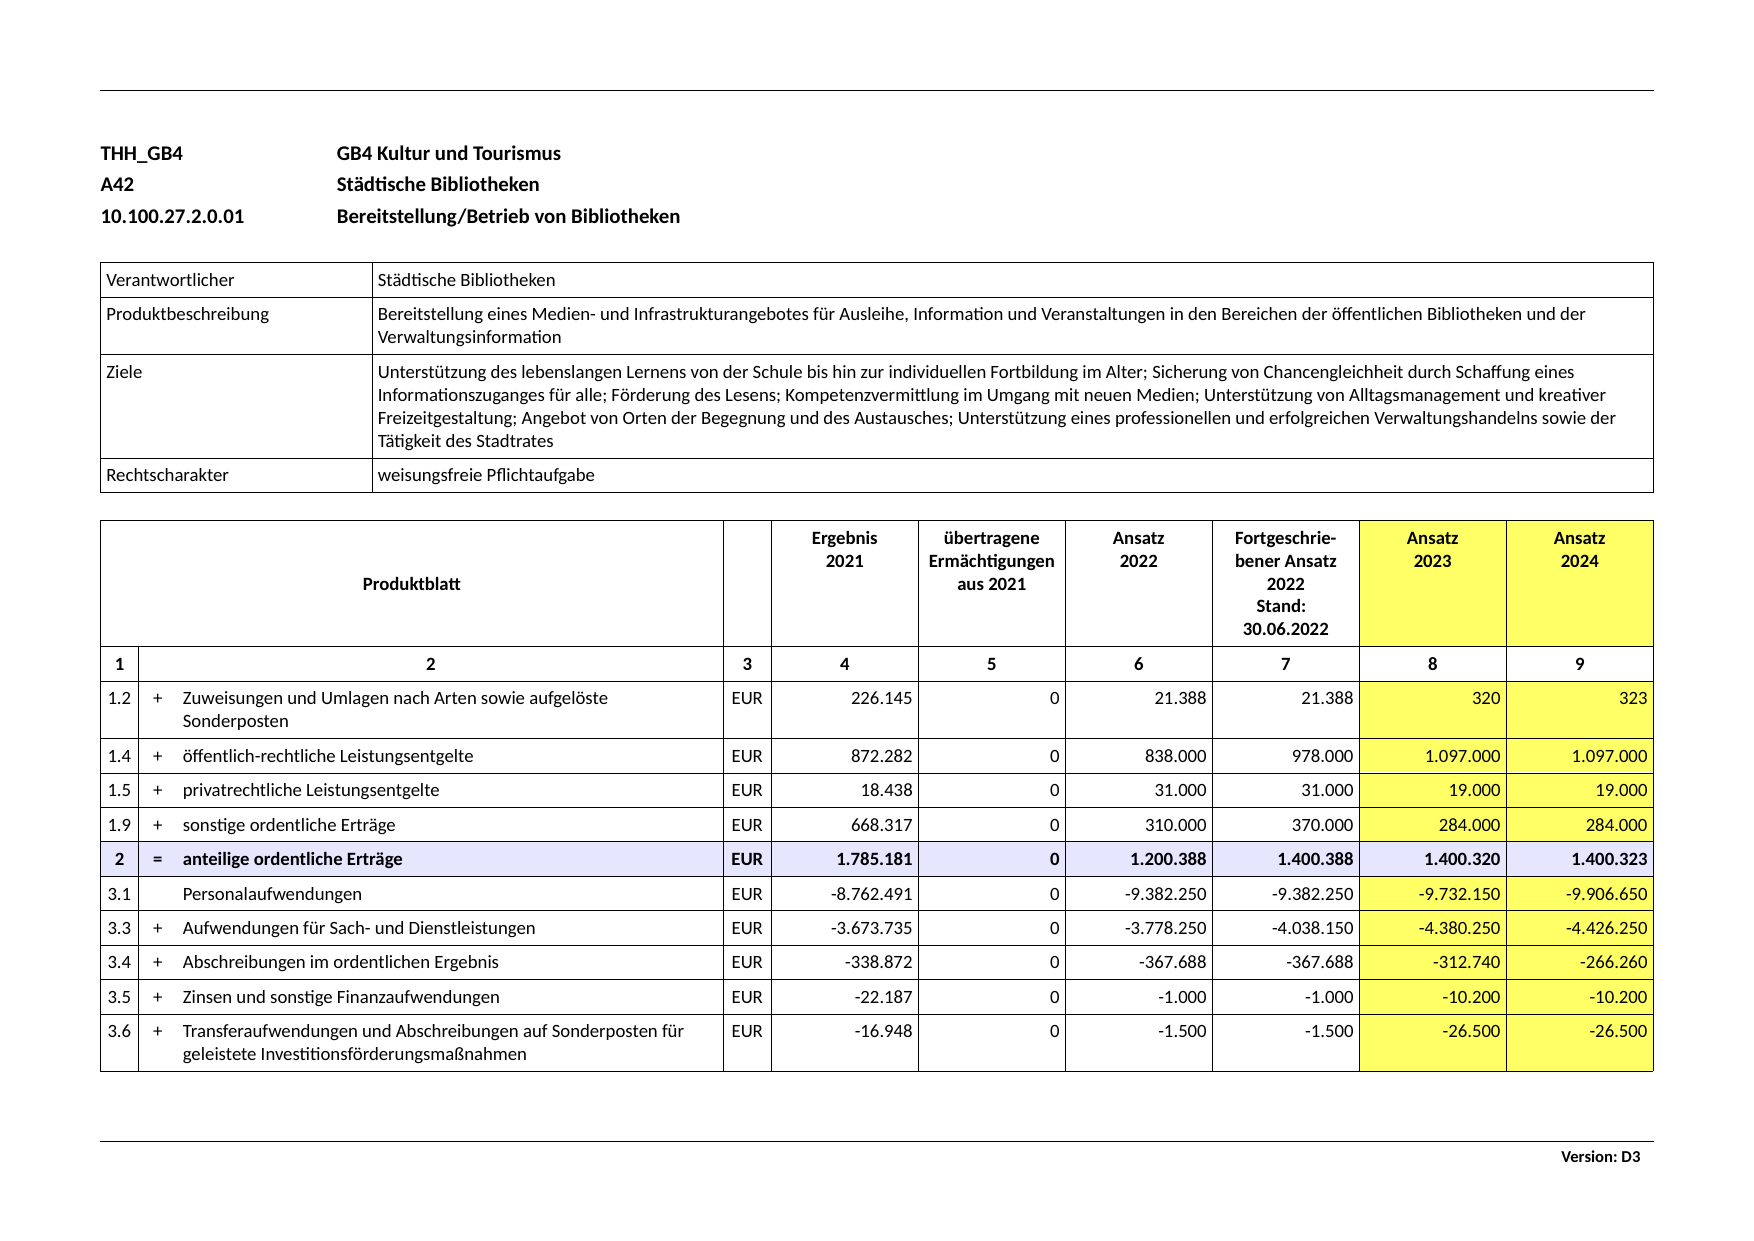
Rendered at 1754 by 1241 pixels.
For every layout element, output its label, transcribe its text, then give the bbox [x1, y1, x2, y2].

table_cell 0 [919, 980, 1065, 1014]
table_cell öffentlich-rechtliche Leistungsentgelte [177, 739, 723, 772]
table_cell -9.382.250 [1213, 877, 1359, 910]
table_header Ansatz 2022 [1066, 521, 1212, 646]
table_cell 0 [919, 1015, 1065, 1071]
table_cell Bereitstellung eines Medien- und Infrastrukturangebotes für Ausleihe, Information und Veranstaltungen in den Bereichen der öffentlichen Bibliotheken und der Verwaltungsinformation [373, 298, 1653, 354]
table_cell weisungsfreie Pflichtaufgabe [373, 459, 1653, 492]
table_cell + [139, 808, 177, 841]
table_cell 18.438 [772, 774, 918, 807]
table_header Ergebnis 2021 [772, 521, 918, 646]
table_cell + [139, 980, 177, 1014]
table_cell -10.200 [1360, 980, 1506, 1014]
table_cell -22.187 [772, 980, 918, 1014]
table_cell -10.200 [1507, 980, 1653, 1014]
table_cell -1.500 [1213, 1015, 1359, 1071]
text A42 Städtische Bibliotheken [100, 172, 1653, 197]
table_cell -9.382.250 [1066, 877, 1212, 910]
table_cell 2 [101, 842, 138, 876]
table_cell EUR [724, 911, 771, 945]
table_cell 284.000 [1360, 808, 1506, 841]
table_cell 0 [919, 911, 1065, 945]
table_cell 1.5 [101, 774, 138, 807]
table_cell -3.673.735 [772, 911, 918, 945]
table_cell 21.388 [1066, 682, 1212, 738]
table_cell 6 [1066, 647, 1212, 681]
table_cell 7 [1213, 647, 1359, 681]
table_cell + [139, 946, 177, 979]
table_cell -9.906.650 [1507, 877, 1653, 910]
table_cell EUR [724, 877, 771, 910]
table_cell 3.3 [101, 911, 138, 945]
table_cell Personalaufwendungen [177, 877, 723, 910]
table_cell sonstige ordentliche Erträge [177, 808, 723, 841]
table_cell -1.500 [1066, 1015, 1212, 1071]
table_cell 2 [139, 647, 723, 681]
table_cell anteilige ordentliche Erträge [177, 842, 723, 876]
table_cell 3.1 [101, 877, 138, 910]
table_cell 0 [919, 774, 1065, 807]
table_cell 8 [1360, 647, 1506, 681]
table_header [724, 521, 771, 646]
table_cell + [139, 739, 177, 772]
table_cell + [139, 911, 177, 945]
table_cell Rechtscharakter [101, 459, 372, 492]
table_cell Zuweisungen und Umlagen nach Arten sowie aufgelöste Sonderposten [177, 682, 723, 738]
table_cell EUR [724, 808, 771, 841]
table_cell 320 [1360, 682, 1506, 738]
table_cell -1.000 [1213, 980, 1359, 1014]
table_cell 323 [1507, 682, 1653, 738]
table_cell Ziele [101, 355, 372, 457]
table_cell Abschreibungen im ordentlichen Ergebnis [177, 946, 723, 979]
table_cell -26.500 [1360, 1015, 1506, 1071]
table_cell [139, 877, 177, 910]
table_cell 1.400.320 [1360, 842, 1506, 876]
table_cell -367.688 [1066, 946, 1212, 979]
table_cell EUR [724, 980, 771, 1014]
table_cell 1.400.388 [1213, 842, 1359, 876]
table_cell 872.282 [772, 739, 918, 772]
table_cell 19.000 [1360, 774, 1506, 807]
table_cell -26.500 [1507, 1015, 1653, 1071]
table_cell 3.4 [101, 946, 138, 979]
table_cell + [139, 774, 177, 807]
table_cell Produktbeschreibung [101, 298, 372, 354]
table_cell EUR [724, 682, 771, 738]
table_cell 310.000 [1066, 808, 1212, 841]
table_cell 9 [1507, 647, 1653, 681]
table_cell -312.740 [1360, 946, 1506, 979]
table_cell -16.948 [772, 1015, 918, 1071]
table_cell 0 [919, 739, 1065, 772]
table_cell 0 [919, 808, 1065, 841]
table_cell + [139, 1015, 177, 1071]
table_cell EUR [724, 946, 771, 979]
table_cell 4 [772, 647, 918, 681]
table_cell 3.6 [101, 1015, 138, 1071]
table_cell 0 [919, 682, 1065, 738]
table_cell -4.038.150 [1213, 911, 1359, 945]
table_cell -3.778.250 [1066, 911, 1212, 945]
table_cell 19.000 [1507, 774, 1653, 807]
table_cell 1.785.181 [772, 842, 918, 876]
table_header Ansatz 2024 [1507, 521, 1653, 646]
table_cell -1.000 [1066, 980, 1212, 1014]
table_cell + [139, 682, 177, 738]
table_cell Transferaufwendungen und Abschreibungen auf Sonderposten für geleistete Investitionsförderungsmaßnahmen [177, 1015, 723, 1071]
table_header Ansatz 2023 [1360, 521, 1506, 646]
table_cell 978.000 [1213, 739, 1359, 772]
table_cell 21.388 [1213, 682, 1359, 738]
table_cell EUR [724, 774, 771, 807]
table_cell 0 [919, 877, 1065, 910]
table_cell -367.688 [1213, 946, 1359, 979]
table_cell Aufwendungen für Sach- und Dienstleistungen [177, 911, 723, 945]
table_cell -8.762.491 [772, 877, 918, 910]
table_cell 3.5 [101, 980, 138, 1014]
table_cell -266.260 [1507, 946, 1653, 979]
table_cell 370.000 [1213, 808, 1359, 841]
table_cell 284.000 [1507, 808, 1653, 841]
table_cell = [139, 842, 177, 876]
table_header Fortgeschrie-bener Ansatz 2022 Stand: 30.06.2022 [1213, 521, 1359, 646]
table_cell -9.732.150 [1360, 877, 1506, 910]
table_cell 1.4 [101, 739, 138, 772]
table_cell 31.000 [1066, 774, 1212, 807]
table_cell EUR [724, 1015, 771, 1071]
table_cell 838.000 [1066, 739, 1212, 772]
table_cell 5 [919, 647, 1065, 681]
table_cell 1.9 [101, 808, 138, 841]
table_cell EUR [724, 739, 771, 772]
table_cell -4.426.250 [1507, 911, 1653, 945]
table_cell 1.097.000 [1360, 739, 1506, 772]
table_cell 1.400.323 [1507, 842, 1653, 876]
table_cell privatrechtliche Leistungsentgelte [177, 774, 723, 807]
table_cell Zinsen und sonstige Finanzaufwendungen [177, 980, 723, 1014]
table_cell 1.2 [101, 682, 138, 738]
table_cell -4.380.250 [1360, 911, 1506, 945]
table_header Verantwortlicher [101, 263, 372, 297]
table_cell 0 [919, 946, 1065, 979]
table_header übertragene Ermächtigungen aus 2021 [919, 521, 1065, 646]
text THH_GB4 GB4 Kultur und Tourismus [100, 140, 1653, 166]
table_cell -338.872 [772, 946, 918, 979]
table_header Städtische Bibliotheken [373, 263, 1653, 297]
table_cell Unterstützung des lebenslangen Lernens von der Schule bis hin zur individuellen Fortbildung im Alter; Sicherung von Chancengleichheit durch Schaffung eines Informationszuganges für alle; Förderung des Lesens; Kompetenzvermittlung im Umgang mit neuen Medien; Unterstützung von Alltagsmanagement und kreativer Freizeitgestaltung; Angebot von Orten der Begegnung und des Austausches; Unterstützung eines professionellen und erfolgreichen Verwaltungshandelns sowie der Tätigkeit des Stadtrates [373, 355, 1653, 457]
table_cell 0 [919, 842, 1065, 876]
table_cell 31.000 [1213, 774, 1359, 807]
table_cell 668.317 [772, 808, 918, 841]
table_header Produktblatt [101, 521, 723, 646]
table_cell 1.200.388 [1066, 842, 1212, 876]
table_cell 1.097.000 [1507, 739, 1653, 772]
table_cell EUR [724, 842, 771, 876]
table_cell 1 [101, 647, 138, 681]
table_cell 226.145 [772, 682, 918, 738]
table_cell 3 [724, 647, 771, 681]
text 10.100.27.2.0.01 Bereitstellung/Betrieb von Bibliotheken [100, 203, 1653, 228]
